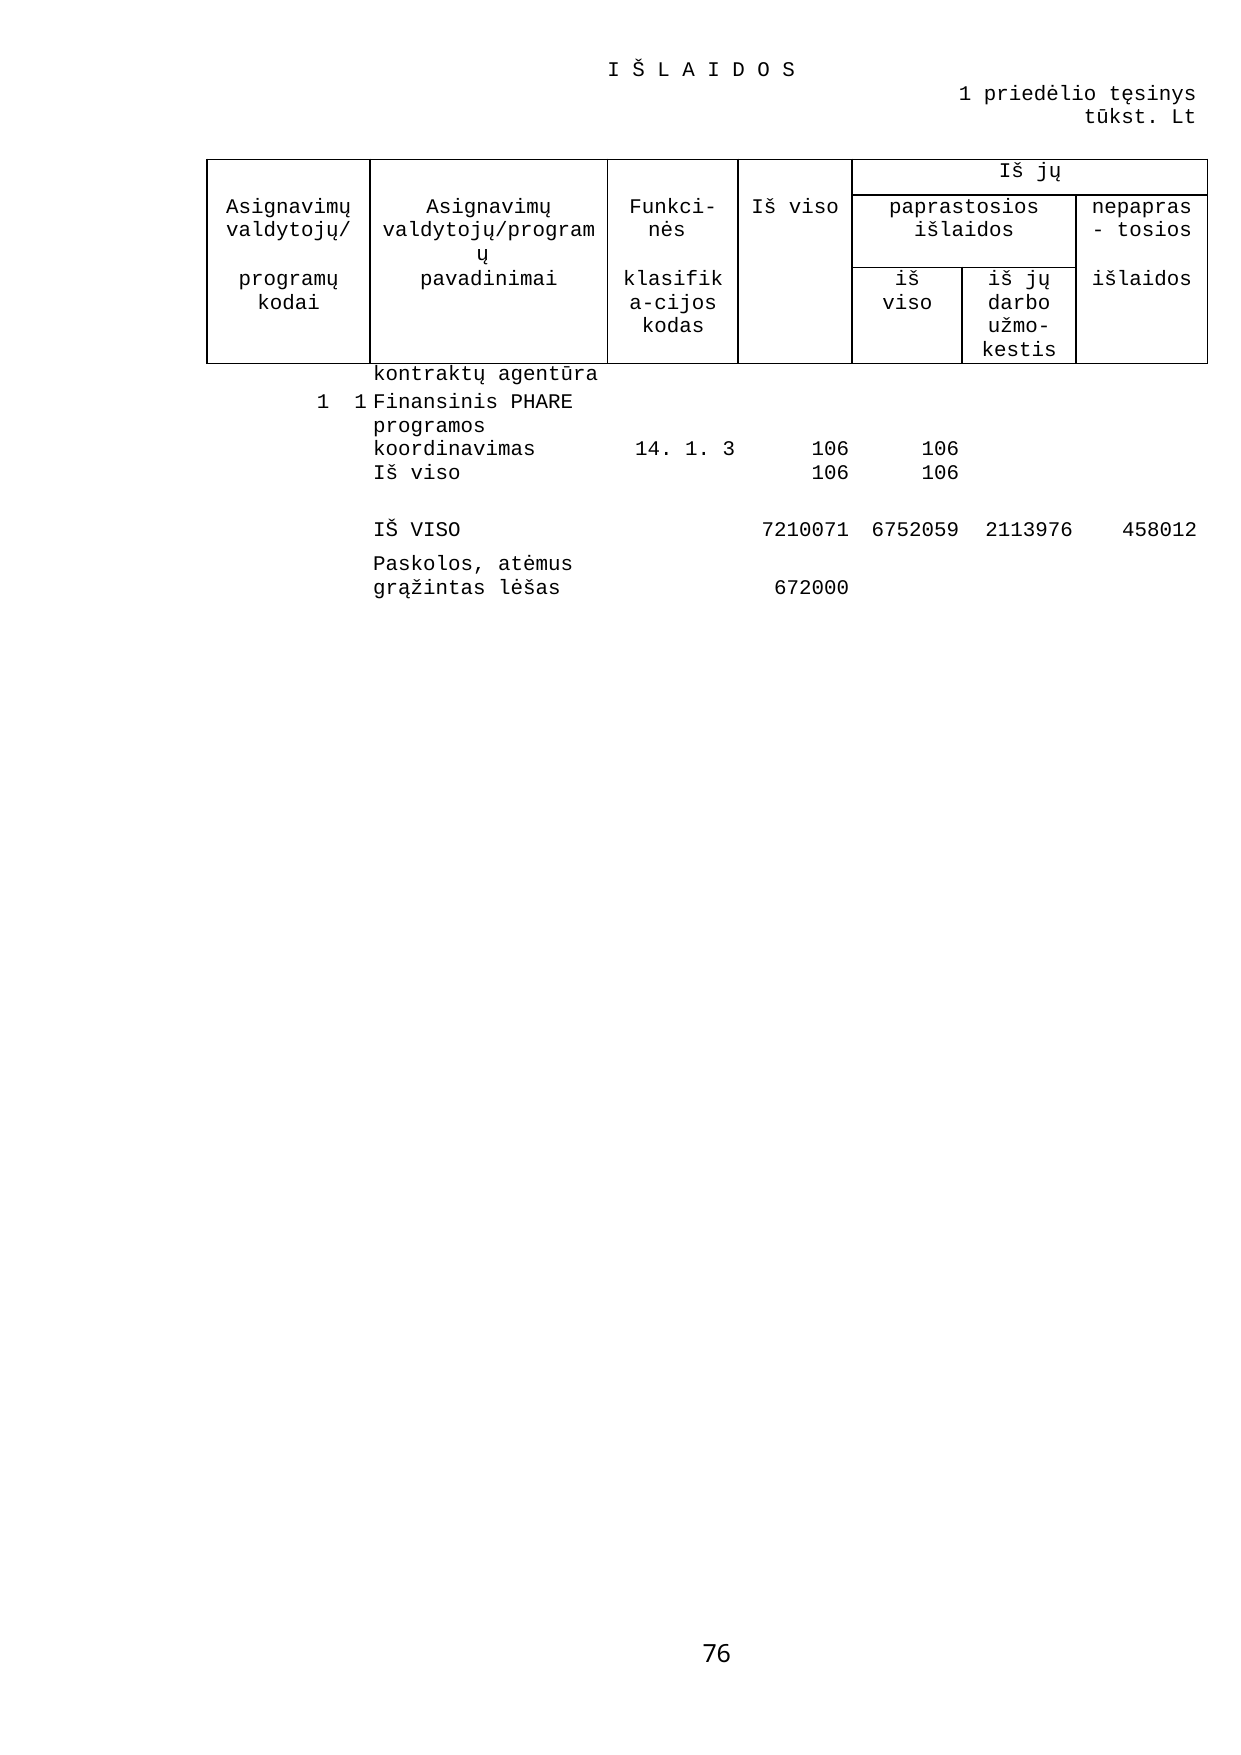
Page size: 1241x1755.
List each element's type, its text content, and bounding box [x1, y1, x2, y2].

table_cell [962, 391, 1076, 462]
table_cell [1200, 462, 1207, 491]
table_cell 106 [738, 462, 852, 491]
table_cell [608, 160, 737, 194]
table_cell [962, 462, 1076, 491]
table_cell iš jų darbo užmo-kestis [963, 268, 1075, 363]
table_cell [608, 491, 738, 519]
table_cell [962, 491, 1076, 519]
table_cell [370, 491, 608, 519]
table_cell [1200, 553, 1207, 600]
table_cell [852, 491, 962, 519]
table_cell [207, 391, 211, 462]
table_cell Iš viso [370, 462, 608, 491]
table_cell [1076, 462, 1200, 491]
table_cell [739, 160, 851, 194]
table_cell [211, 364, 370, 391]
table_cell 106 [852, 462, 962, 491]
table_cell 672000 [738, 553, 852, 600]
table_cell Funkci-nės [608, 194, 737, 267]
table_cell kontraktų agentūra [370, 364, 608, 391]
table_cell [211, 553, 370, 600]
table_cell [211, 462, 370, 491]
table_cell 14. 1. 3 [608, 391, 738, 462]
table_cell 7210071 [738, 519, 852, 553]
table_cell [1200, 491, 1207, 519]
table_cell 1 1 [211, 391, 370, 462]
table_cell [852, 364, 962, 391]
table_cell [962, 364, 1076, 391]
table_cell [1200, 519, 1207, 553]
table_cell Paskolos, atėmus grąžintas lėšas [370, 553, 608, 600]
table_cell IŠ VISO [370, 519, 608, 553]
table_cell [207, 462, 211, 491]
table_cell Asignavimų valdytojų/programų [371, 194, 607, 267]
table_cell [211, 519, 370, 553]
table_cell išlaidos [1077, 267, 1207, 363]
table_cell [608, 553, 738, 600]
table_header I Š L A I D O S 1 priedėlio tęsinys tūkst. Lt [207, 59, 1207, 158]
table_cell iš viso [853, 268, 961, 363]
table_cell [207, 553, 211, 600]
table_cell [1076, 553, 1200, 600]
table_cell Finansinis PHARE programos koordinavimas [370, 391, 608, 462]
table_cell [207, 491, 211, 519]
table_cell [608, 364, 738, 391]
table_cell [852, 553, 962, 600]
table_cell pavadinimai [371, 267, 607, 363]
table_cell [1200, 364, 1207, 391]
table_cell 106 [738, 391, 852, 462]
table_cell 6752059 [852, 519, 962, 553]
table_cell programų kodai [208, 267, 369, 363]
table_cell [1076, 391, 1200, 462]
table_cell 106 [852, 391, 962, 462]
table_cell [738, 491, 852, 519]
table_cell Iš viso [739, 194, 851, 267]
table_cell [608, 519, 738, 553]
table_cell [739, 267, 851, 363]
table_cell nepapras- tosios [1077, 196, 1207, 267]
table_cell [1076, 491, 1200, 519]
table_cell [1076, 364, 1200, 391]
table_cell [207, 519, 211, 553]
table_cell [211, 491, 370, 519]
table_cell 458012 [1076, 519, 1200, 553]
table_cell paprastosios išlaidos [853, 196, 1075, 267]
table_cell [738, 364, 852, 391]
table_cell [608, 462, 738, 491]
table_cell Asignavimų valdytojų/ [208, 194, 369, 267]
table_cell [207, 364, 211, 391]
table_cell [208, 160, 369, 194]
table_cell [371, 160, 607, 194]
table_cell [962, 553, 1076, 600]
table_cell [1200, 391, 1207, 462]
table_cell 2113976 [962, 519, 1076, 553]
table_cell klasifika-cijos kodas [608, 267, 737, 363]
table_cell Iš jų [853, 160, 1207, 194]
